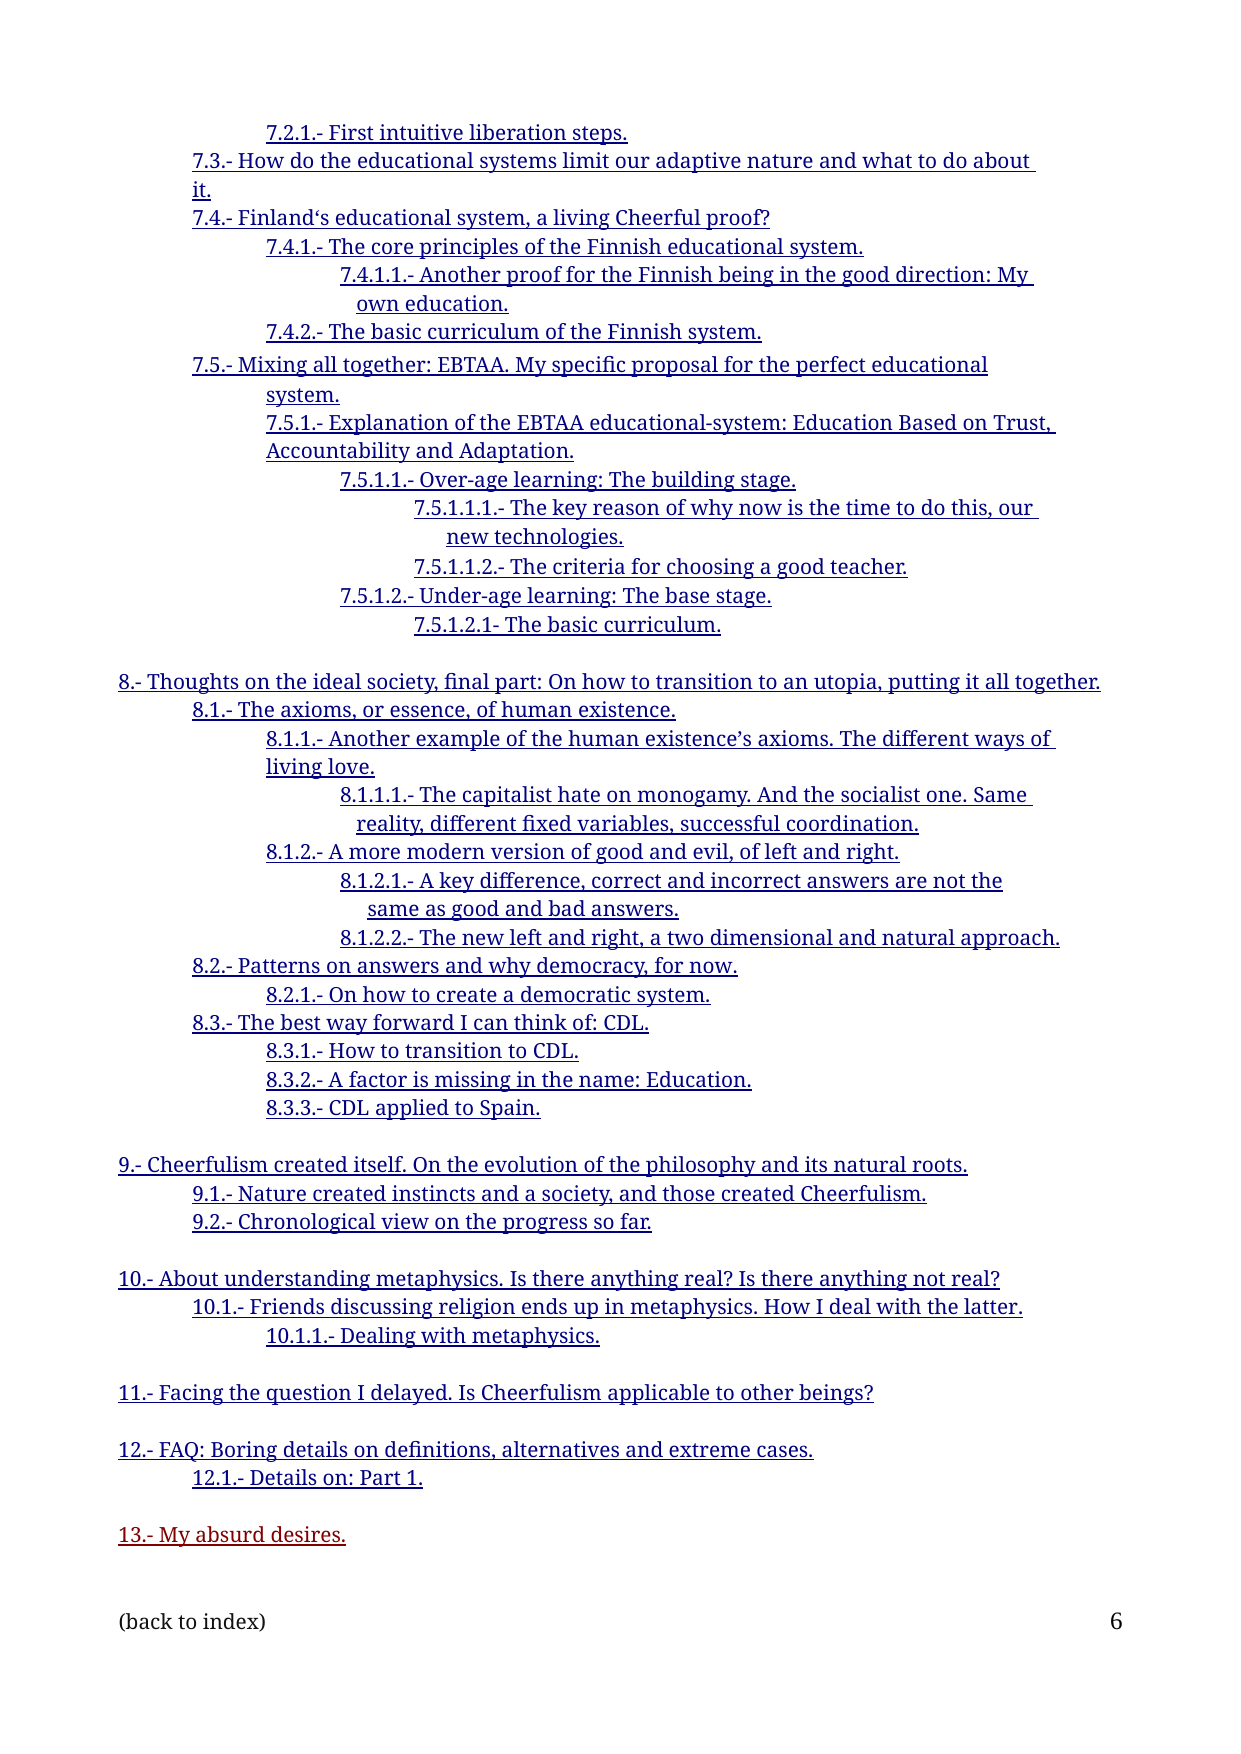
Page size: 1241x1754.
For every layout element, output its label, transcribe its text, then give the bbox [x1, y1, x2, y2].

text 8.2.1.- On how to create a democratic system. [118, 980, 1122, 1008]
text 13.- My absurd desires. [118, 1520, 1122, 1548]
text 8.3.1.- How to transition to CDL. [118, 1037, 1122, 1065]
text 9.1.- Nature created instincts and a society, and those created Cheerfulism. [118, 1179, 1122, 1207]
text 7.4.2.- The basic curriculum of the Finnish system. [118, 317, 1122, 346]
text 10.1.1.- Dealing with metaphysics. [118, 1321, 1122, 1349]
text 8.1.2.2.- The new left and right, a two dimensional and natural approach. [118, 923, 1122, 951]
text 8.1.2.- A more modern version of good and evil, of left and right. [118, 837, 1122, 866]
text 8.3.2.- A factor is missing in the name: Education. [118, 1065, 1122, 1093]
text 7.5.1.2.- Under-age learning: The base stage. [118, 582, 1122, 610]
text 8.1.1.1.- The capitalist hate on monogamy. And the socialist one. Same reality, different fixed variables, successful coordination. [118, 781, 1122, 837]
text 8.3.3.- CDL applied to Spain. [118, 1093, 1122, 1122]
text 10.- About understanding metaphysics. Is there anything real? Is there anything not real? [118, 1264, 1122, 1292]
text 7.2.1.- First intuitive liberation steps. [118, 118, 1122, 147]
text 7.3.- How do the educational systems limit our adaptive nature and what to do about it. [118, 147, 1122, 203]
text 7.5.1.1.2.- The criteria for choosing a good teacher. [118, 550, 1122, 582]
text 8.2.- Patterns on answers and why democracy, for now. [118, 951, 1122, 980]
text 12.- FAQ: Boring details on definitions, alternatives and extreme cases. [118, 1435, 1122, 1463]
text 7.5.1.- Explanation of the EBTAA educational-system: Education Based on Trust, Accountability and Adaptation. [118, 408, 1122, 465]
text 8.1.1.- Another example of the human existence’s axioms. The different ways of living love. [118, 724, 1122, 781]
text 11.- Facing the question I delayed. Is Cheerfulism applicable to other beings? [118, 1378, 1122, 1406]
text 8.- Thoughts on the ideal society, final part: On how to transition to an utopia, putting it all together. [118, 667, 1122, 695]
text 8.3.- The best way forward I can think of: CDL. [118, 1008, 1122, 1037]
text 7.4.1.- The core principles of the Finnish educational system. [118, 232, 1122, 260]
text 7.5.1.2.1- The basic curriculum. [118, 610, 1122, 638]
text 8.1.- The axioms, or essence, of human existence. [118, 695, 1122, 724]
text 7.4.1.1.- Another proof for the Finnish being in the good direction: My own education. [118, 260, 1122, 317]
text system. [118, 380, 1122, 408]
text 7.5.1.1.1.- The key reason of why now is the time to do this, our new technologies. [118, 493, 1122, 550]
text 7.4.- Finland‘s educational system, a living Cheerful proof? [118, 203, 1122, 232]
text 10.1.- Friends discussing religion ends up in metaphysics. How I deal with the latter. [118, 1292, 1122, 1321]
text 8.1.2.1.- A key difference, correct and incorrect answers are not the [118, 866, 1122, 894]
text 7.5.- Mixing all together: EBTAA. My specific proposal for the perfect educational [118, 346, 1122, 380]
text 12.1.- Details on: Part 1. [118, 1463, 1122, 1492]
text 9.- Cheerfulism created itself. On the evolution of the philosophy and its natural roots. [118, 1150, 1122, 1179]
text 9.2.- Chronological view on the progress so far. [118, 1207, 1122, 1236]
text 7.5.1.1.- Over-age learning: The building stage. [118, 465, 1122, 493]
text same as good and bad answers. [118, 894, 1122, 923]
